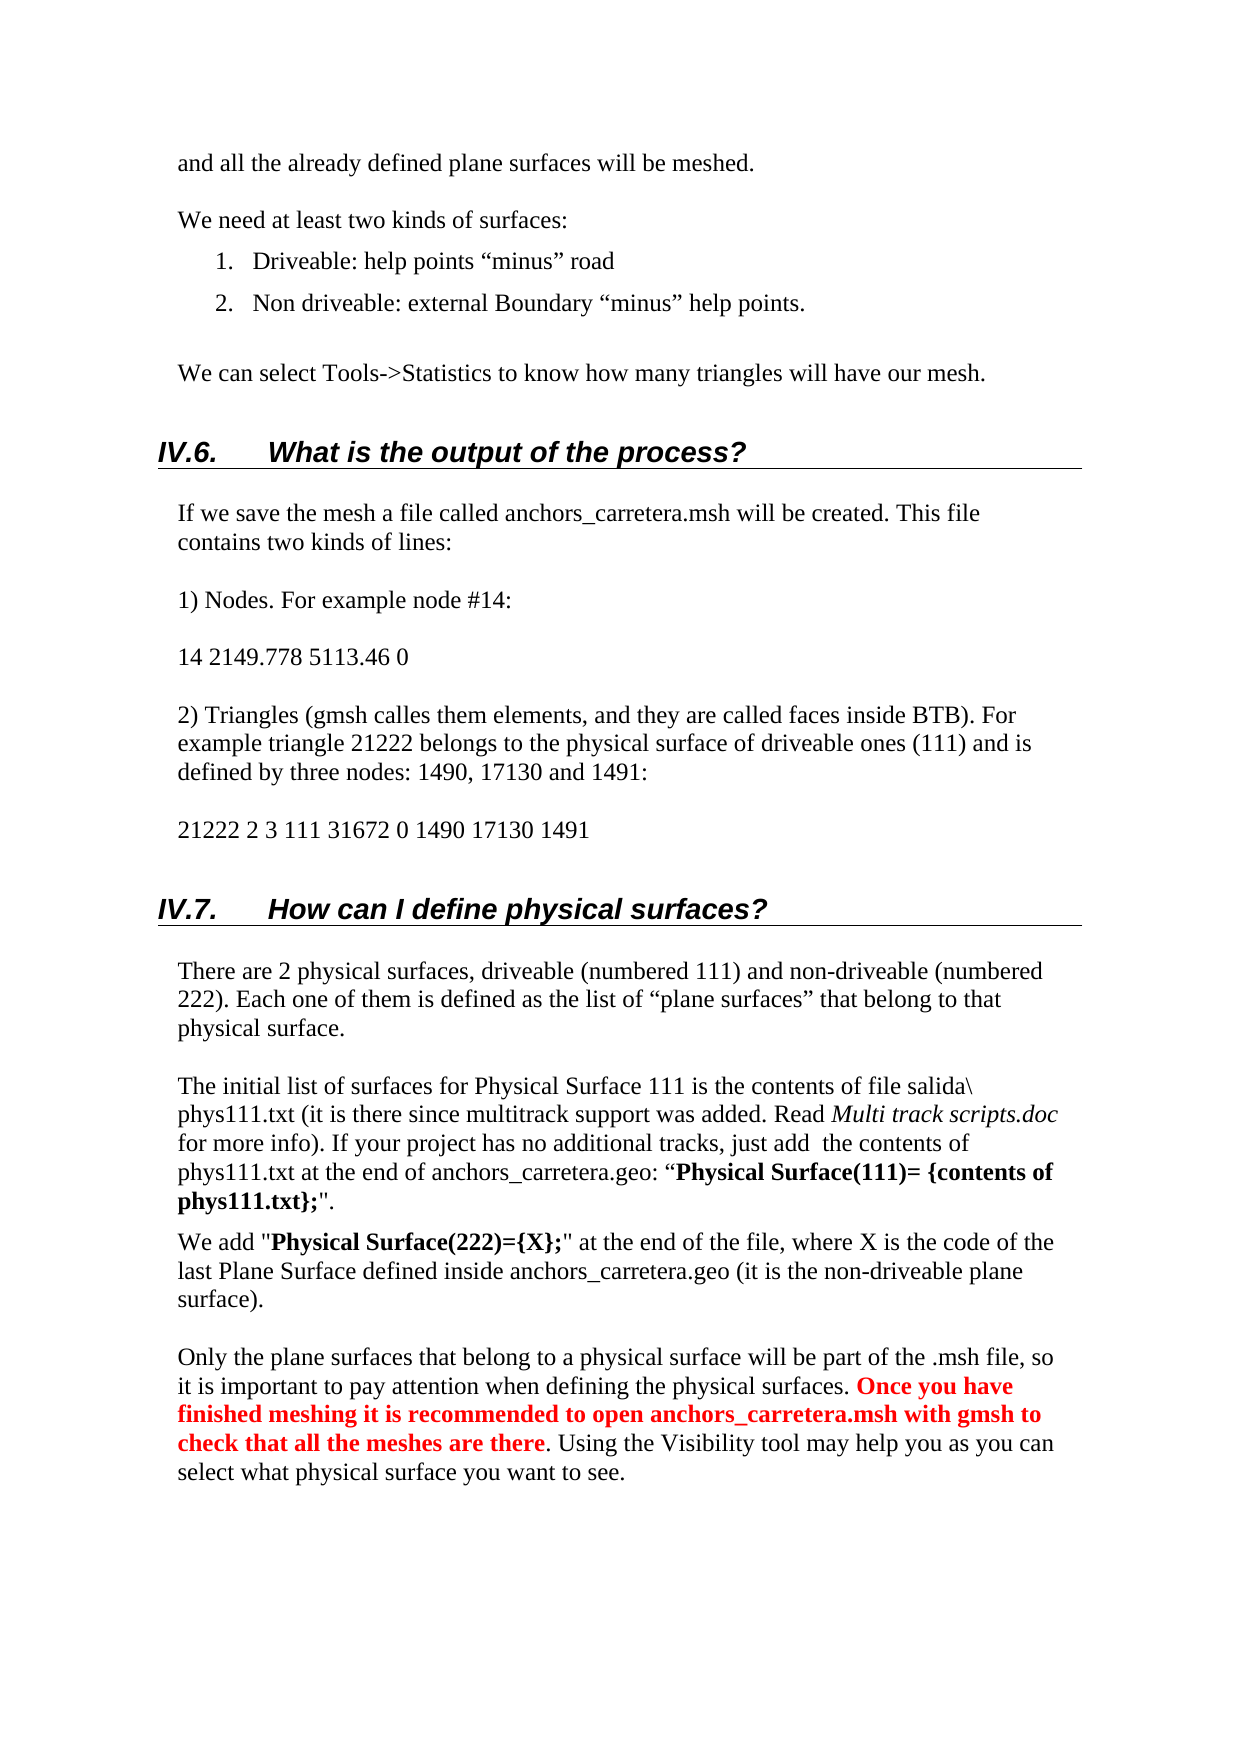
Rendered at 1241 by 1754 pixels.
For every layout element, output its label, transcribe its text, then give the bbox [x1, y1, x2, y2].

list Non driveable: external Boundary “minus” help points. [215, 288, 1063, 316]
subtitle What is the output of the process? [158, 435, 1082, 468]
text We can select Tools->Statistics to know how many triangles will have our mesh. [177, 329, 1063, 386]
text There are 2 physical surfaces, driveable (numbered 111) and non-driveable (numbered 222). Each one of them is defined as the list of “plane surfaces” that belong to that physical surface. The initial list of surfaces for Physical Surface 111 is the contents of file salida\phys111.txt (it is there since multitrack support was added. Read Multi track scripts.doc for more info). If your project has no additional tracks, just add the contents of phys111.txt at the end of anchors_carretera.geo: “Physical Surface(111)= {contents of phys111.txt};". [177, 956, 1063, 1214]
text and all the already defined plane surfaces will be meshed. We need at least two kinds of surfaces: [177, 148, 1063, 234]
subtitle How can I define physical surfaces? [158, 892, 1082, 925]
list Driveable: help points “minus” road [215, 246, 1063, 275]
text If we save the mesh a file called anchors_carretera.msh will be created. This file contains two kinds of lines: 1) Nodes. For example node #14: 14 2149.778 5113.46 0 2) Triangles (gmsh calles them elements, and they are called faces inside BTB). For example triangle 21222 belongs to the physical surface of driveable ones (111) and is defined by three nodes: 1490, 17130 and 1491: 21222 2 3 111 31672 0 1490 17130 1491 [177, 498, 1063, 843]
text We add "Physical Surface(222)={X};" at the end of the file, where X is the code of the last Plane Surface defined inside anchors_carretera.geo (it is the non-driveable plane surface). Only the plane surfaces that belong to a physical surface will be part of the .msh file, so it is important to pay attention when defining the physical surfaces. Once you have finished meshing it is recommended to open anchors_carretera.msh with gmsh to check that all the meshes are there. Using the Visibility tool may help you as you can select what physical surface you want to see. [177, 1227, 1063, 1486]
